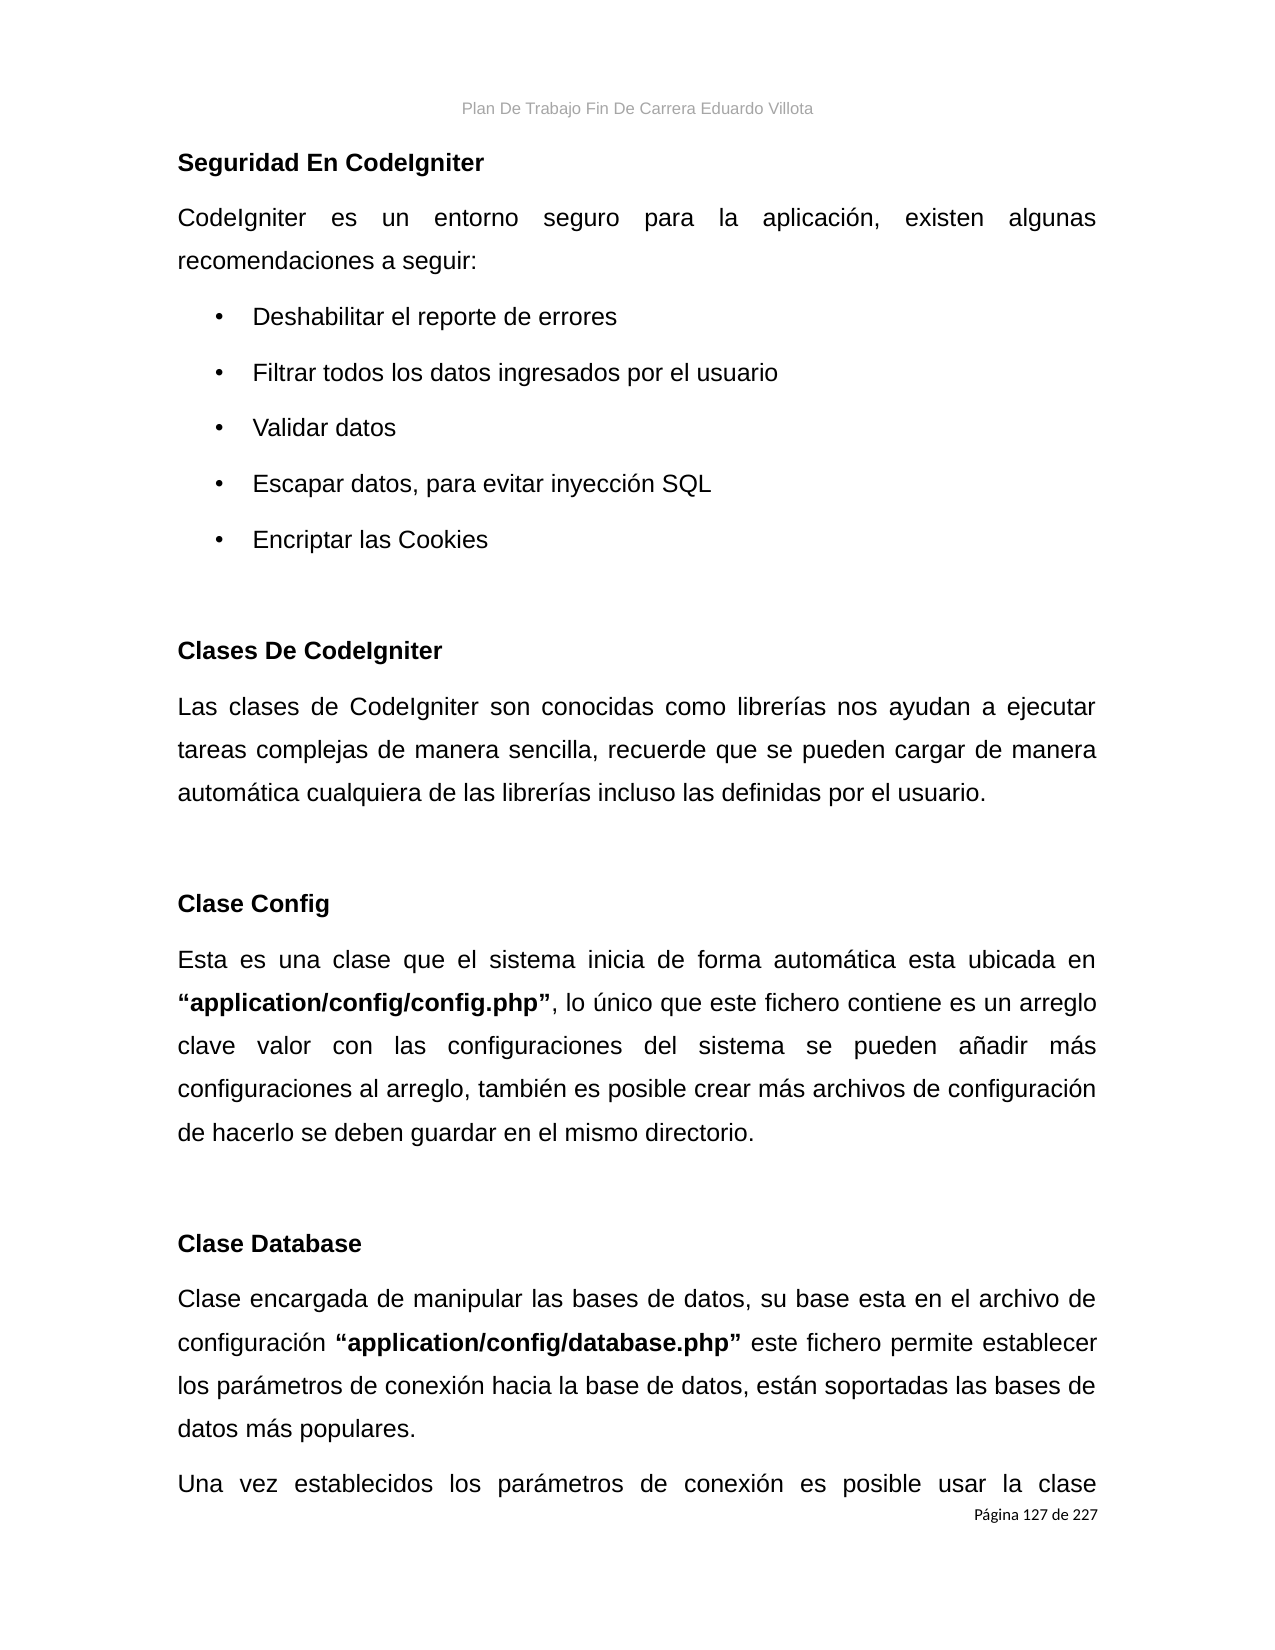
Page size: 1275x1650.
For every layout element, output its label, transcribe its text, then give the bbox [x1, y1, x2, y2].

text Esta es una clase que el sistema inicia de forma automática esta ubicada en “application/config/config.php”, lo único que este fichero contiene es un arreglo clave valor con las configuraciones del sistema se pueden añadir más configuraciones al arreglo, también es posible crear más archivos de configuración de hacerlo se deben guardar en el mismo directorio. [177, 945, 1098, 1146]
text Clase Database [177, 1229, 1098, 1257]
list Deshabilitar el reporte de errores [215, 302, 1098, 331]
text Seguridad En CodeIgniter [177, 148, 1098, 176]
text Clases De CodeIgniter [177, 636, 1098, 665]
text CodeIgniter es un entorno seguro para la aplicación, existen algunas recomendaciones a seguir: [177, 203, 1098, 275]
list Filtrar todos los datos ingresados por el usuario [215, 358, 1098, 387]
text Una vez establecidos los parámetros de conexión es posible usar la clase [177, 1469, 1098, 1498]
list Encriptar las Cookies [215, 525, 1098, 554]
text Clase encargada de manipular las bases de datos, su base esta en el archivo de configuración “application/config/database.php” este fichero permite establecer los parámetros de conexión hacia la base de datos, están soportadas las bases de datos más populares. [177, 1284, 1098, 1442]
text Clase Config [177, 889, 1098, 918]
list Escapar datos, para evitar inyección SQL [215, 469, 1098, 498]
list Validar datos [215, 413, 1098, 442]
text Las clases de CodeIgniter son conocidas como librerías nos ayudan a ejecutar tareas complejas de manera sencilla, recuerde que se pueden cargar de manera automática cualquiera de las librerías incluso las definidas por el usuario. [177, 692, 1098, 807]
